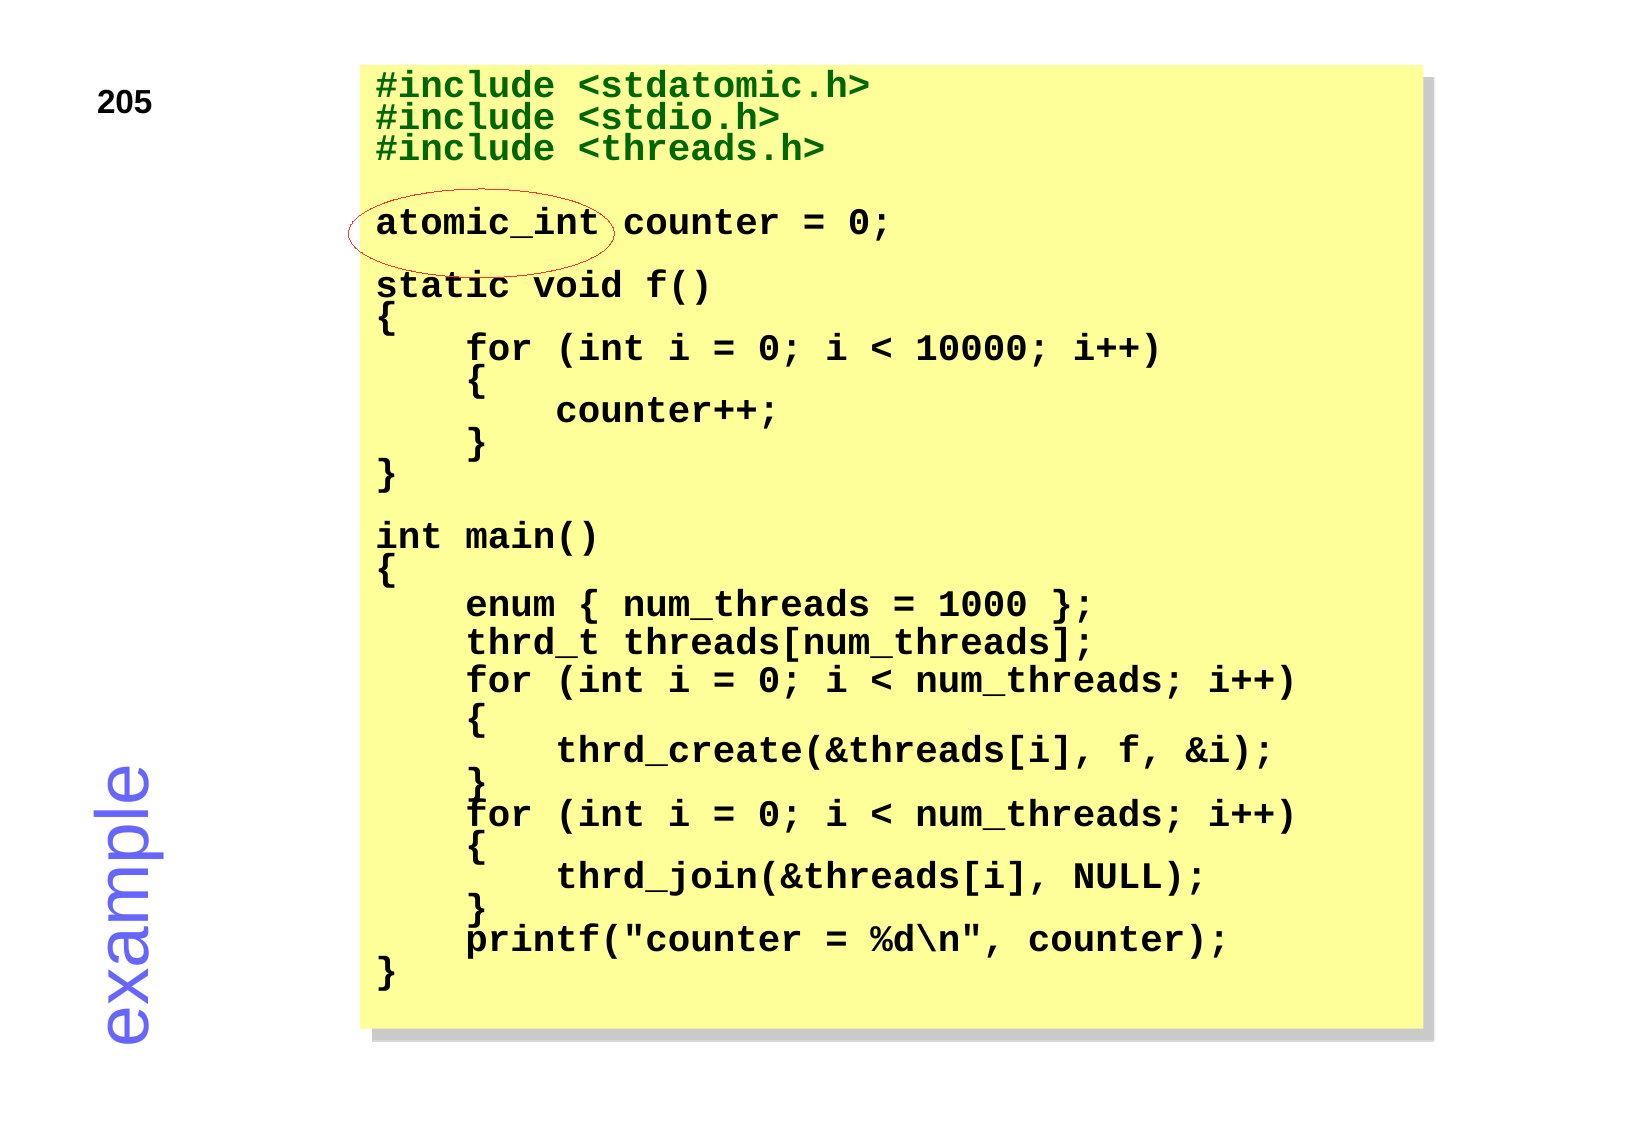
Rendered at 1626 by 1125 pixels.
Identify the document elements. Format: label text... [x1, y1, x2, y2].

text_box #include <stdatomic.h> #include <stdio.h> #include <threads.h> atomic_int counter = 0; static void f() { for (int i = 0; i < 10000; i++) { counter++; } } int main() { enum { num_threads = 1000 }; thrd_t threads[num_threads]; for (int i = 0; i < num_threads; i++) { thrd_create(&threads[i], f, &i); } for (int i = 0; i < num_threads; i++) { thrd_join(&threads[i], NULL); } printf("counter = %d\n", counter); } [360, 64, 1424, 1029]
title example [21, 29, 217, 1063]
